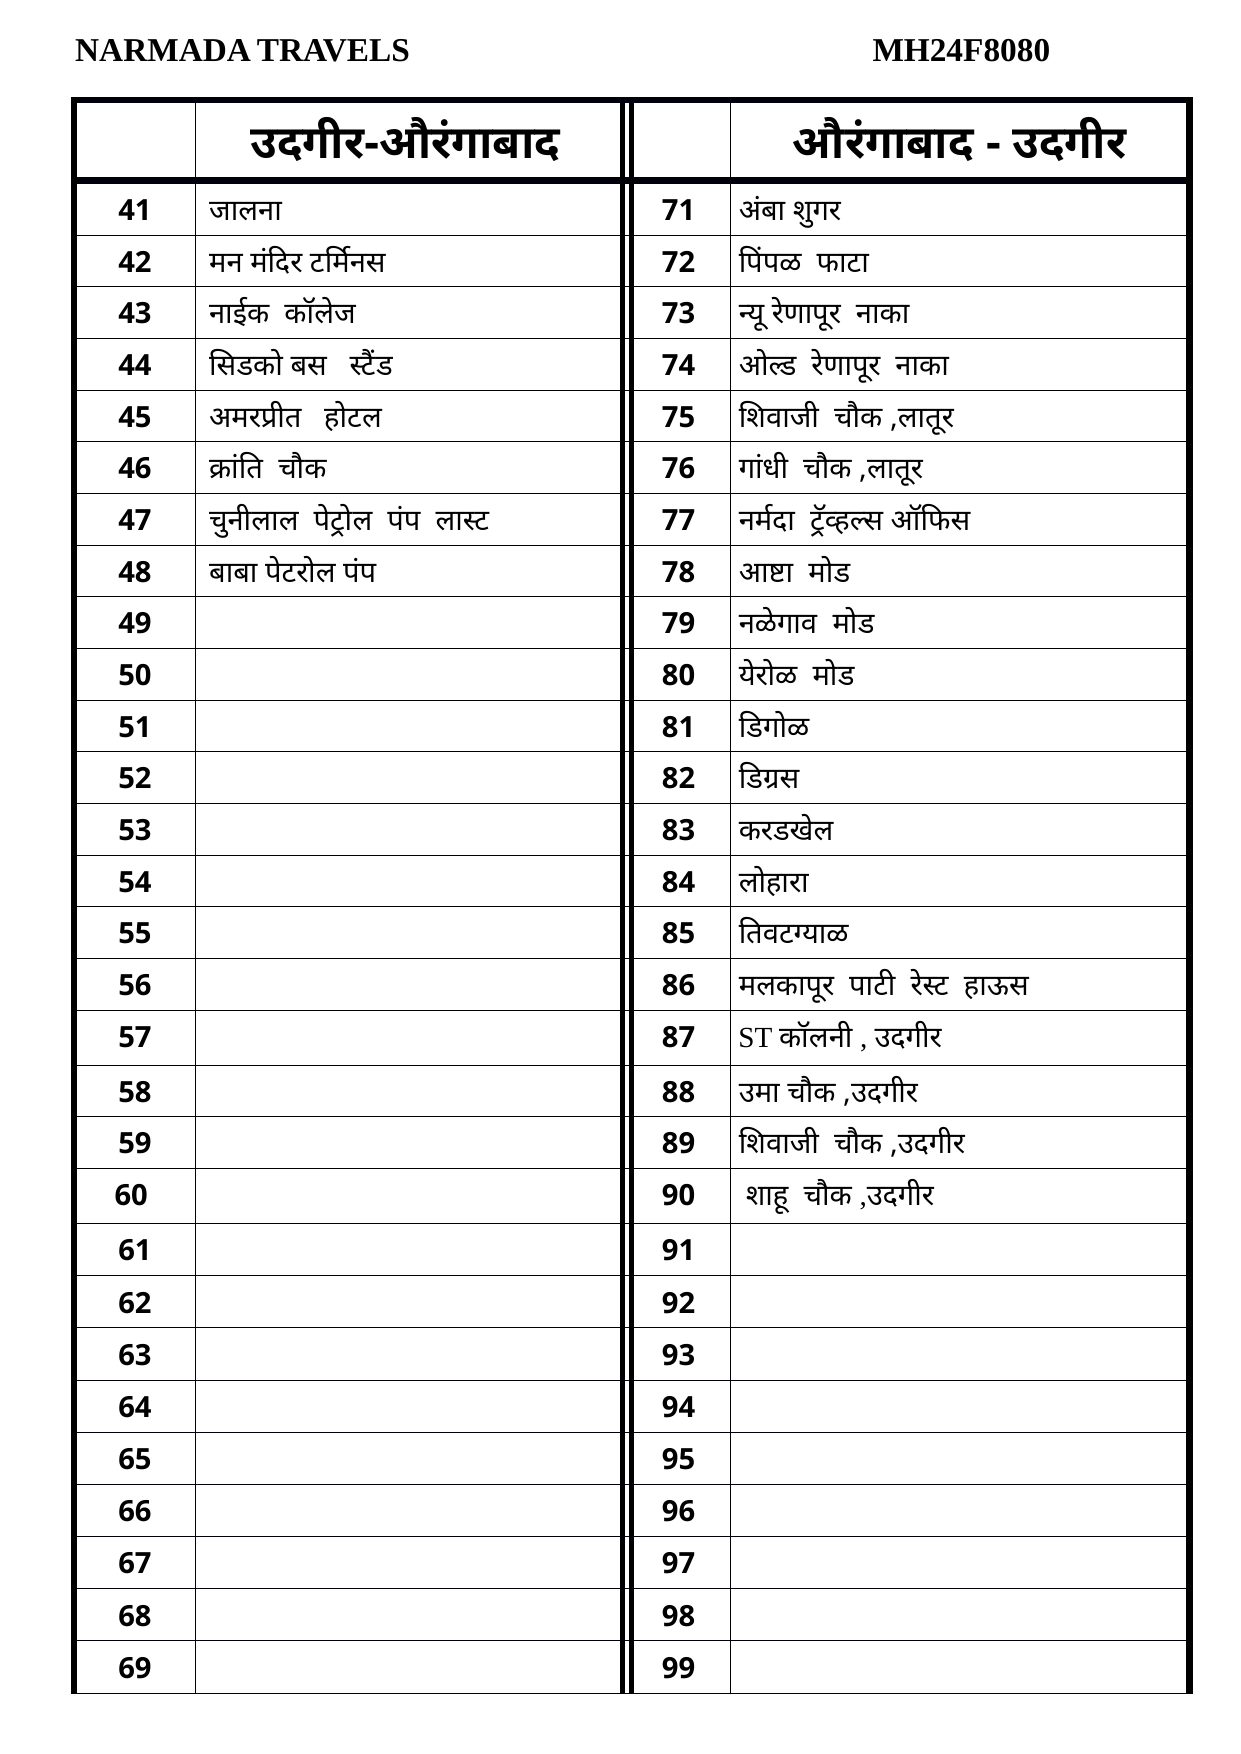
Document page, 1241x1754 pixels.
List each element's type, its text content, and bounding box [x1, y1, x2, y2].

table_cell [196, 1485, 620, 1536]
table_cell क्रांति चौक [196, 442, 620, 493]
table_cell [196, 1433, 620, 1484]
table_cell 72 [634, 236, 730, 286]
table_cell 53 [77, 804, 195, 854]
table_header औरंगाबाद - उदगीर [731, 103, 1186, 177]
table_cell करडखेल [731, 804, 1186, 854]
table_cell डिग्रस [731, 752, 1186, 803]
table_cell न्यू रेणापूर नाका [731, 287, 1186, 338]
table_cell [196, 804, 620, 854]
table_cell 94 [634, 1381, 730, 1432]
table_cell 63 [77, 1328, 195, 1379]
table_cell [196, 907, 620, 958]
table_cell ओल्ड रेणापूर नाका [731, 339, 1186, 389]
table_cell [196, 1381, 620, 1432]
table_cell [196, 959, 620, 1009]
table_cell [731, 1381, 1186, 1432]
table_cell नाईक कॉलेज [196, 287, 620, 338]
table_cell बाबा पेटरोल पंप [196, 546, 620, 596]
table_cell मन मंदिर टर्मिनस [196, 236, 620, 286]
table_cell मलकापूर पाटी रेस्ट हाऊस [731, 959, 1186, 1009]
table_cell [196, 597, 620, 648]
table_cell 76 [634, 442, 730, 493]
table_cell 46 [77, 442, 195, 493]
table_cell [196, 701, 620, 751]
table_cell 87 [634, 1011, 730, 1064]
table_cell [196, 856, 620, 906]
table_cell 93 [634, 1328, 730, 1379]
table_cell 57 [77, 1011, 195, 1064]
table_cell 91 [634, 1224, 730, 1275]
table_cell [731, 1537, 1186, 1588]
table_cell 88 [634, 1066, 730, 1116]
table_cell तिवटग्याळ [731, 907, 1186, 958]
table_header [634, 103, 730, 177]
table_cell 99 [634, 1641, 730, 1693]
table_cell शिवाजी चौक ,उदगीर [731, 1117, 1186, 1168]
table_cell [196, 1169, 620, 1223]
table_cell 56 [77, 959, 195, 1009]
table_cell लोहारा [731, 856, 1186, 906]
table_cell चुनीलाल पेट्रोल पंप लास्ट [196, 494, 620, 544]
table_cell 47 [77, 494, 195, 544]
table_cell 58 [77, 1066, 195, 1116]
table_cell [196, 1589, 620, 1640]
table_cell 48 [77, 546, 195, 596]
table_cell 84 [634, 856, 730, 906]
table_cell [196, 1276, 620, 1327]
table_cell 41 [77, 184, 195, 234]
table_cell 80 [634, 649, 730, 699]
table_cell [196, 1224, 620, 1275]
table_cell 66 [77, 1485, 195, 1536]
table_cell 71 [634, 184, 730, 234]
table_cell नर्मदा ट्रॅव्हल्स ऑफिस [731, 494, 1186, 544]
table_cell 79 [634, 597, 730, 648]
table_cell 60 [77, 1169, 195, 1223]
table_cell [196, 1641, 620, 1693]
table_cell शाहू चौक ,उदगीर [731, 1169, 1186, 1223]
table_cell पिंपळ फाटा [731, 236, 1186, 286]
table_header [77, 103, 195, 177]
table_cell [731, 1433, 1186, 1484]
table_cell 59 [77, 1117, 195, 1168]
table_cell [731, 1276, 1186, 1327]
table_cell 95 [634, 1433, 730, 1484]
table_cell 92 [634, 1276, 730, 1327]
table_cell [196, 1328, 620, 1379]
table_cell 83 [634, 804, 730, 854]
table_cell 75 [634, 391, 730, 441]
table_cell 64 [77, 1381, 195, 1432]
table_cell 55 [77, 907, 195, 958]
table_cell 67 [77, 1537, 195, 1588]
table_cell नळेगाव मोड [731, 597, 1186, 648]
table_cell जालना [196, 184, 620, 234]
table_cell 82 [634, 752, 730, 803]
table_cell 98 [634, 1589, 730, 1640]
table_cell 96 [634, 1485, 730, 1536]
table_cell ST कॉलनी , उदगीर [731, 1011, 1186, 1064]
table_cell 68 [77, 1589, 195, 1640]
table_header उदगीर-औरंगाबाद [196, 103, 620, 177]
table_cell 61 [77, 1224, 195, 1275]
table_cell [731, 1589, 1186, 1640]
table_cell आष्टा मोड [731, 546, 1186, 596]
table_cell 42 [77, 236, 195, 286]
table_cell [196, 752, 620, 803]
table_cell 78 [634, 546, 730, 596]
table_cell [196, 1066, 620, 1116]
table_cell 44 [77, 339, 195, 389]
table_cell गांधी चौक ,लातूर [731, 442, 1186, 493]
table_cell 86 [634, 959, 730, 1009]
table_cell अमरप्रीत होटल [196, 391, 620, 441]
table_cell 97 [634, 1537, 730, 1588]
table_cell 62 [77, 1276, 195, 1327]
table_cell [731, 1224, 1186, 1275]
table_cell सिडको बस स्टैंड [196, 339, 620, 389]
table_cell [731, 1641, 1186, 1693]
table_cell डिगोळ [731, 701, 1186, 751]
table_cell 43 [77, 287, 195, 338]
table_cell 52 [77, 752, 195, 803]
table_cell 54 [77, 856, 195, 906]
table_cell शिवाजी चौक ,लातूर [731, 391, 1186, 441]
table_cell [196, 649, 620, 699]
table_cell 85 [634, 907, 730, 958]
table_cell 51 [77, 701, 195, 751]
table_cell 74 [634, 339, 730, 389]
table_cell 50 [77, 649, 195, 699]
table_cell [196, 1117, 620, 1168]
table_cell 45 [77, 391, 195, 441]
table_cell उमा चौक ,उदगीर [731, 1066, 1186, 1116]
table_cell [731, 1485, 1186, 1536]
table_cell 49 [77, 597, 195, 648]
table_cell 69 [77, 1641, 195, 1693]
table_cell 65 [77, 1433, 195, 1484]
table_cell 81 [634, 701, 730, 751]
table_cell [196, 1537, 620, 1588]
table_cell [731, 1328, 1186, 1379]
table_cell 90 [634, 1169, 730, 1223]
table_cell 73 [634, 287, 730, 338]
table_cell येरोळ मोड [731, 649, 1186, 699]
table_cell [196, 1011, 620, 1064]
table_cell 89 [634, 1117, 730, 1168]
table_cell अंबा शुगर [731, 184, 1186, 234]
table_cell 77 [634, 494, 730, 544]
